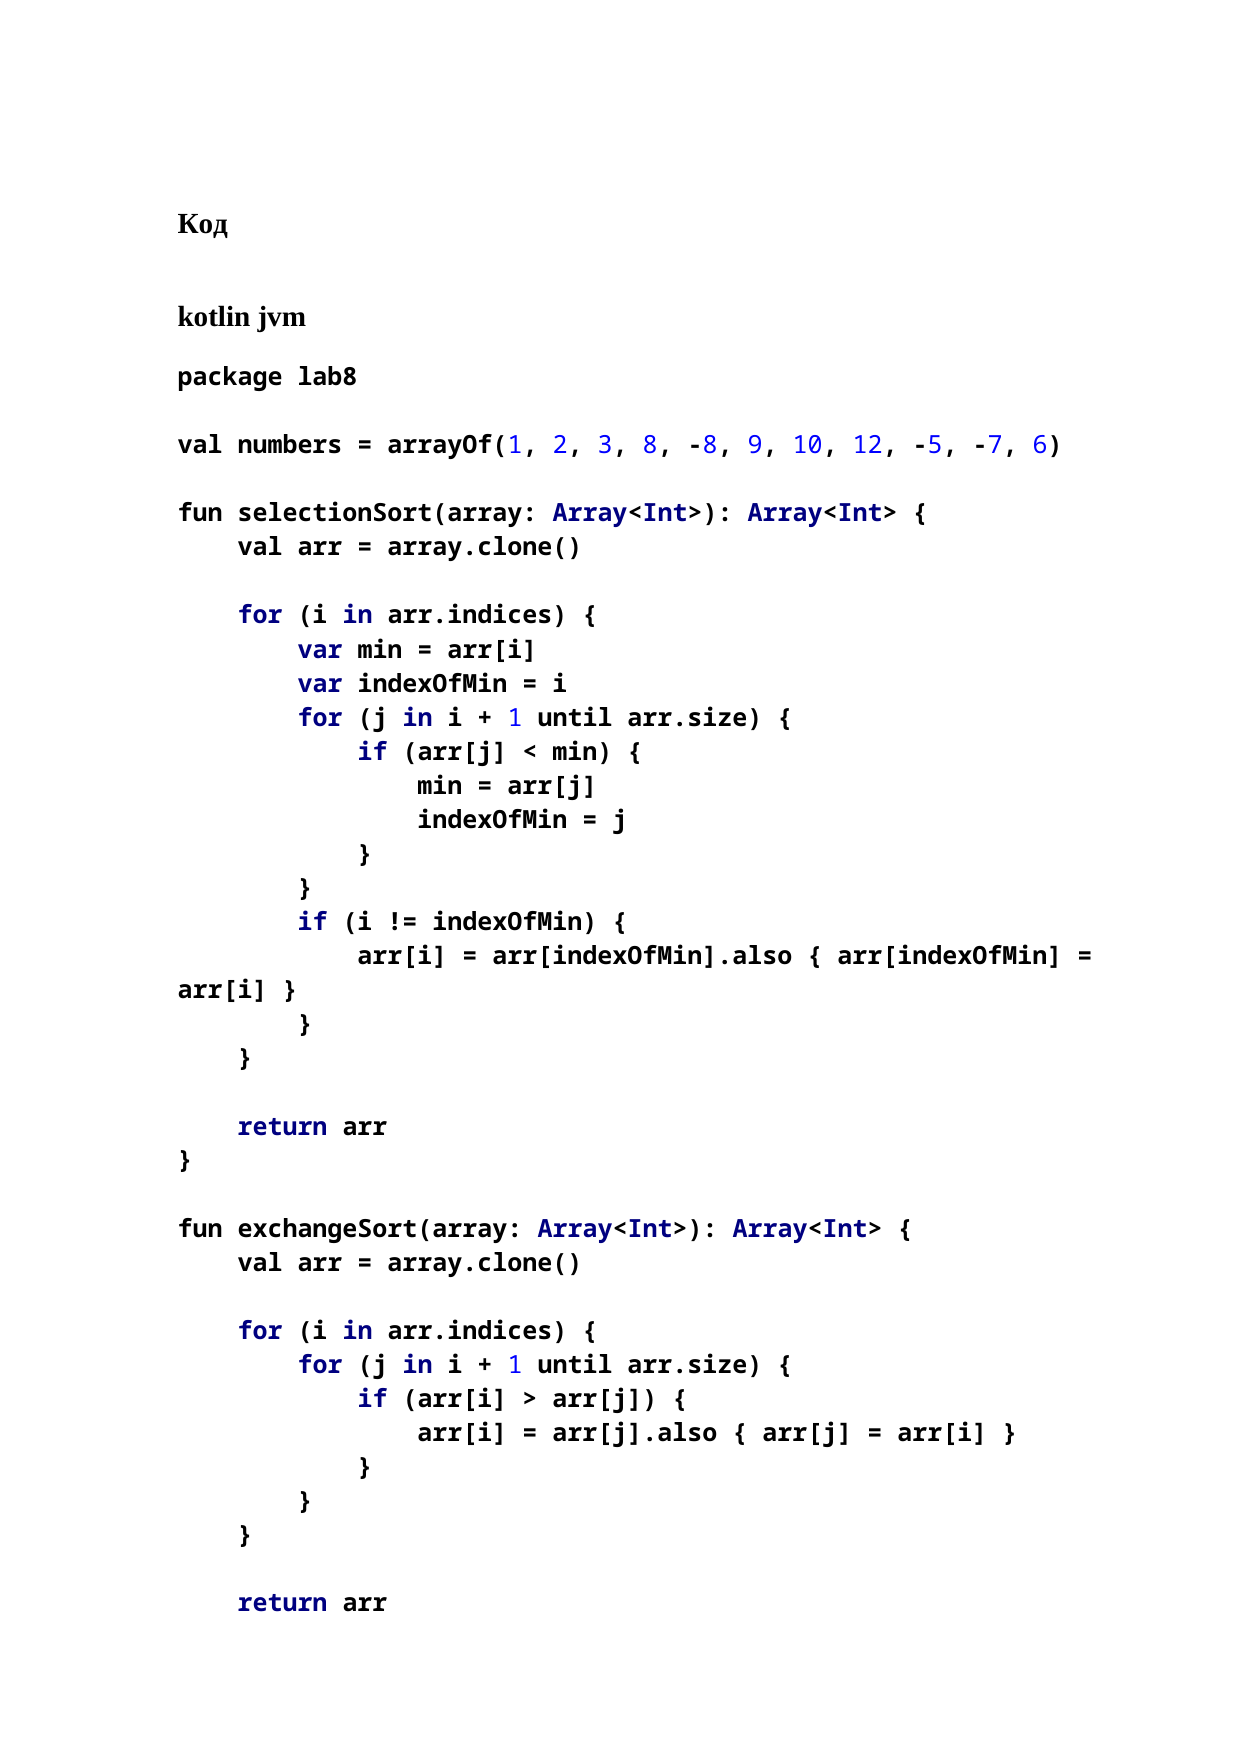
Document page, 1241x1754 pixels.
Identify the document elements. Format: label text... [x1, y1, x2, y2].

text for (j in i + 1 until arr.size) { [177, 1347, 1152, 1381]
text val numbers = arrayOf(1, 2, 3, 8, -8, 9, 10, 12, -5, -7, 6) [177, 427, 1152, 461]
text return arr [177, 1108, 1152, 1142]
text } [177, 1517, 1152, 1551]
text for (j in i + 1 until arr.size) { [177, 699, 1152, 733]
text } [177, 1142, 1152, 1176]
text val arr = array.clone() [177, 529, 1152, 563]
text } [177, 1449, 1152, 1483]
text } [177, 1483, 1152, 1517]
text package lab8 [177, 359, 1152, 393]
text return arr [177, 1585, 1152, 1619]
text var indexOfMin = i [177, 665, 1152, 699]
text } [177, 870, 1152, 904]
text if (arr[i] > arr[j]) { [177, 1381, 1152, 1415]
text indexOfMin = j [177, 802, 1152, 836]
text if (i != indexOfMin) { [177, 904, 1152, 938]
text var min = arr[i] [177, 631, 1152, 665]
text fun exchangeSort(array: Array<Int>): Array<Int> { [177, 1210, 1152, 1244]
text } [177, 1006, 1152, 1040]
text arr[i] = arr[indexOfMin].also { arr[indexOfMin] = arr[i] } [177, 938, 1152, 1006]
text for (i in arr.indices) { [177, 1312, 1152, 1347]
text min = arr[j] [177, 767, 1152, 802]
text if (arr[j] < min) { [177, 733, 1152, 767]
text arr[i] = arr[j].also { arr[j] = arr[i] } [177, 1415, 1152, 1449]
text Код [177, 207, 1152, 240]
text } [177, 836, 1152, 870]
text for (i in arr.indices) { [177, 597, 1152, 631]
text kotlin jvm [177, 299, 1152, 333]
text } [177, 1040, 1152, 1074]
text fun selectionSort(array: Array<Int>): Array<Int> { [177, 495, 1152, 529]
text val arr = array.clone() [177, 1244, 1152, 1278]
